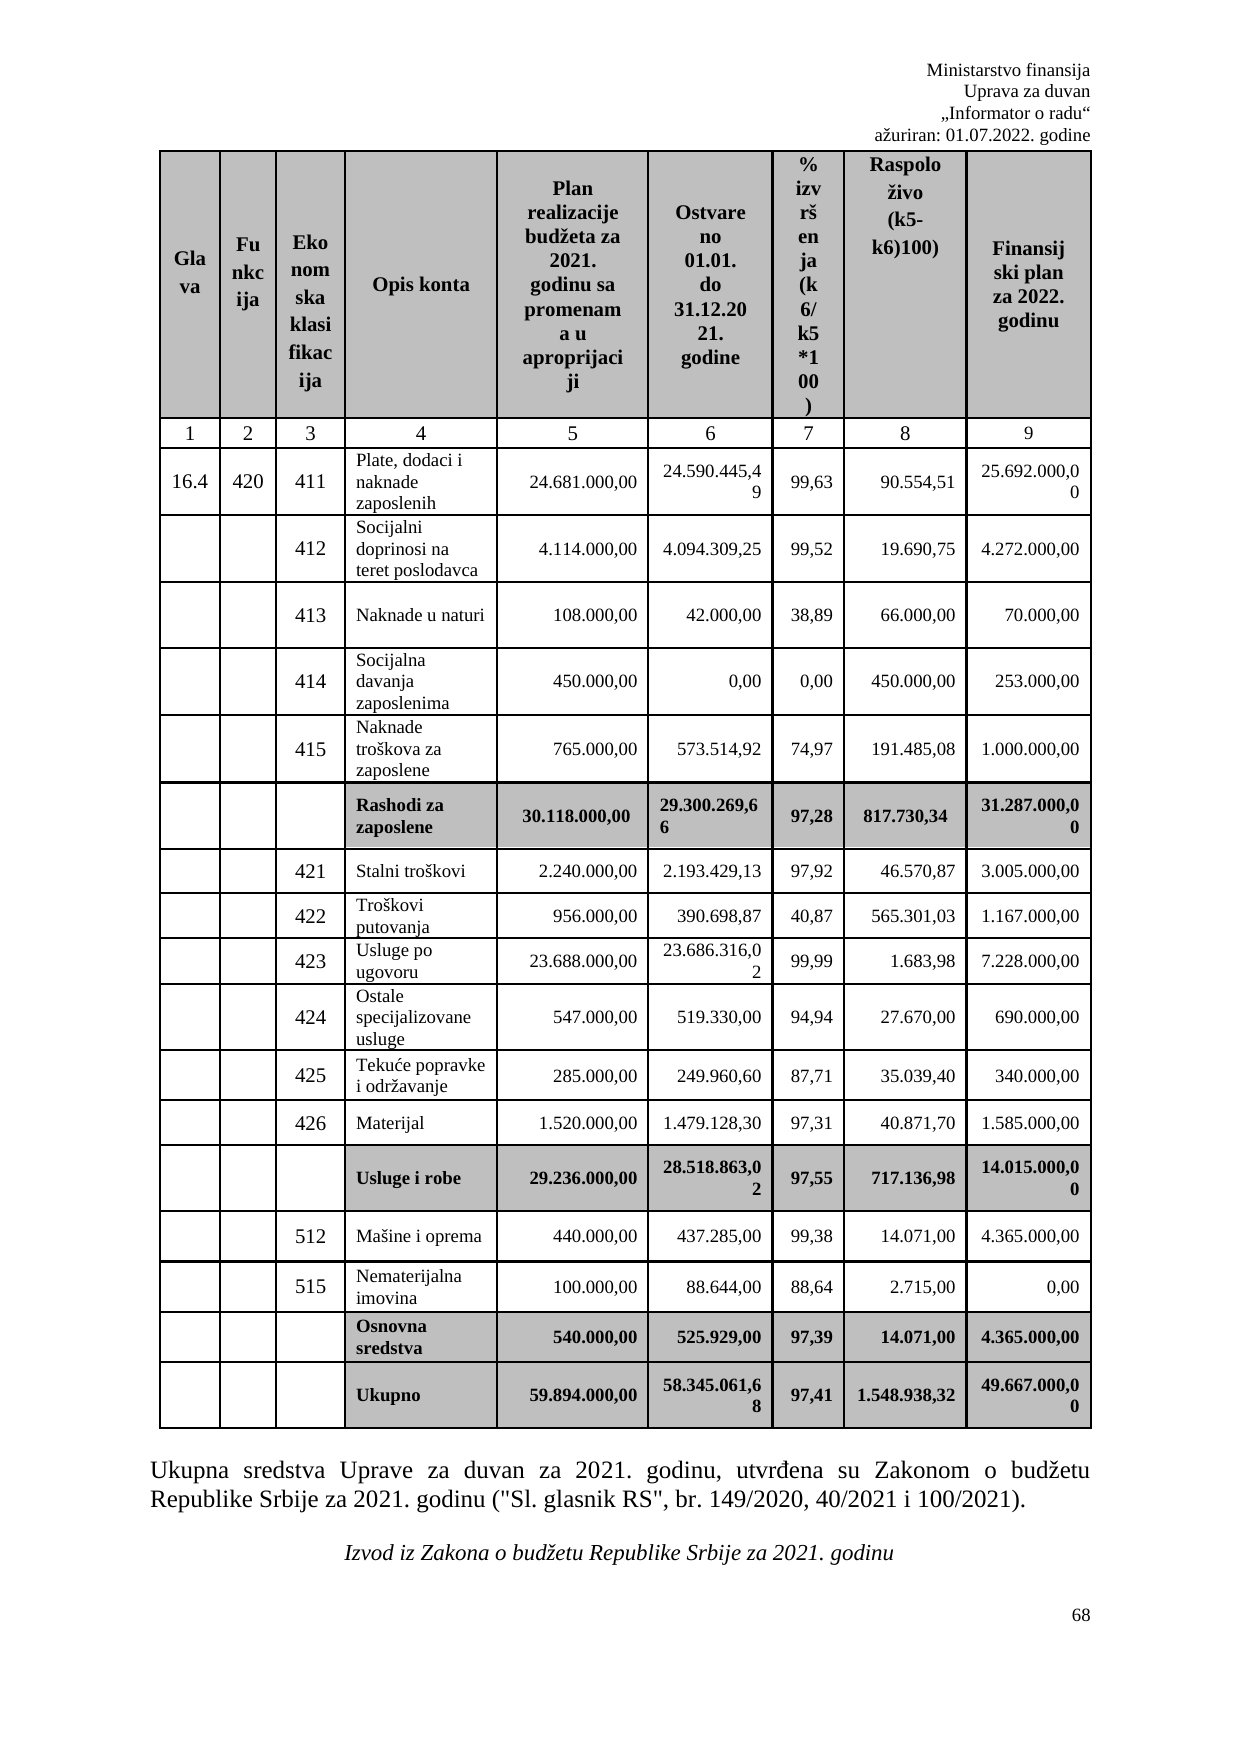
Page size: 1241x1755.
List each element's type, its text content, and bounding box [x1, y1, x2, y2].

table_cell [221, 1146, 275, 1210]
table_cell 8 [845, 419, 965, 447]
table_cell 0,00 [968, 1263, 1090, 1311]
table_cell 512 [277, 1212, 344, 1260]
table_cell 38,89 [774, 583, 843, 647]
table_cell 690.000,00 [968, 985, 1090, 1049]
table_cell [161, 1051, 219, 1099]
table_cell Usluge po ugovoru [346, 939, 496, 982]
table_cell Plate, dodaci i naknade zaposlenih [346, 449, 496, 514]
table_header Ostvareno 01.01. do 31.12.2021. godine [649, 152, 771, 417]
table_cell [161, 1313, 219, 1361]
table_cell [161, 583, 219, 647]
table_cell 1.520.000,00 [498, 1101, 647, 1144]
table_cell 25.692.000,00 [968, 449, 1090, 514]
table_cell [161, 784, 219, 847]
table_cell 413 [277, 583, 344, 647]
table_cell 0,00 [649, 649, 771, 713]
table_cell 94,94 [774, 985, 843, 1049]
table_cell 99,38 [774, 1212, 843, 1260]
table_header Raspoloživo (k5-k6)100) [845, 152, 965, 417]
table_cell [161, 516, 219, 581]
table_cell [161, 1212, 219, 1260]
table_cell 191.485,08 [845, 716, 965, 781]
table_cell 4.365.000,00 [968, 1313, 1090, 1361]
table_cell [161, 716, 219, 781]
table_cell [161, 985, 219, 1049]
table_cell [161, 649, 219, 713]
table_cell Ukupno [346, 1363, 496, 1427]
table_cell 74,97 [774, 716, 843, 781]
table_cell 421 [277, 850, 344, 892]
table_cell Stalni troškovi [346, 850, 496, 892]
table_cell 31.287.000,00 [968, 784, 1090, 847]
table_cell [161, 1263, 219, 1311]
table_cell 412 [277, 516, 344, 581]
table_cell [221, 784, 275, 847]
table_cell 66.000,00 [845, 583, 965, 647]
table_cell 59.894.000,00 [498, 1363, 647, 1427]
table_cell [221, 1051, 275, 1099]
table_cell 14.071,00 [845, 1212, 965, 1260]
table_cell 24.681.000,00 [498, 449, 647, 514]
table_cell [221, 583, 275, 647]
table_cell Tekuće popravke i održavanje [346, 1051, 496, 1099]
table_cell 27.670,00 [845, 985, 965, 1049]
table_cell 97,31 [774, 1101, 843, 1144]
table_cell 24.590.445,49 [649, 449, 771, 514]
table_cell 1.548.938,32 [845, 1363, 965, 1427]
table_cell [161, 1363, 219, 1427]
table_cell 14.015.000,00 [968, 1146, 1090, 1210]
table_cell 765.000,00 [498, 716, 647, 781]
table_cell 817.730,34 [845, 784, 965, 847]
table_cell 42.000,00 [649, 583, 771, 647]
table_header % izvršenja (k6/k5*100) [774, 152, 843, 417]
table_cell 573.514,92 [649, 716, 771, 781]
table_header Plan realizacije budžeta za 2021. godinu sa promenama u aproprijaciji [498, 152, 647, 417]
table_cell 1 [161, 419, 219, 447]
table_cell [221, 1313, 275, 1361]
table_cell [221, 516, 275, 581]
table_cell [221, 985, 275, 1049]
table_cell 97,92 [774, 850, 843, 892]
table_cell 87,71 [774, 1051, 843, 1099]
table_cell 3 [277, 419, 344, 447]
table_cell 28.518.863,02 [649, 1146, 771, 1210]
table_cell [221, 649, 275, 713]
table_cell 40.871,70 [845, 1101, 965, 1144]
table_header Finansijski plan za 2022. godinu [968, 152, 1090, 417]
table_cell Mašine i oprema [346, 1212, 496, 1260]
table_cell [277, 1313, 344, 1361]
table_cell 519.330,00 [649, 985, 771, 1049]
table_header Glava [161, 152, 219, 417]
table_cell 717.136,98 [845, 1146, 965, 1210]
table_cell Rashodi za zaposlene [346, 784, 496, 847]
table_cell 450.000,00 [845, 649, 965, 713]
table_cell 540.000,00 [498, 1313, 647, 1361]
table_cell 565.301,03 [845, 894, 965, 937]
table_cell Ostale specijalizovane usluge [346, 985, 496, 1049]
table_cell Naknade u naturi [346, 583, 496, 647]
table_cell 35.039,40 [845, 1051, 965, 1099]
table_cell 58.345.061,68 [649, 1363, 771, 1427]
table_cell 46.570,87 [845, 850, 965, 892]
table_cell 1.585.000,00 [968, 1101, 1090, 1144]
text Izvod iz Zakona o budžetu Republike Srbije za 2021. godinu [150, 1539, 1090, 1566]
table_cell 14.071,00 [845, 1313, 965, 1361]
table_cell 16.4 [161, 449, 219, 514]
table_cell 1.167.000,00 [968, 894, 1090, 937]
table_cell 99,52 [774, 516, 843, 581]
table_cell 70.000,00 [968, 583, 1090, 647]
table_cell 4.272.000,00 [968, 516, 1090, 581]
table_cell 249.960,60 [649, 1051, 771, 1099]
table_cell 97,55 [774, 1146, 843, 1210]
table_cell 390.698,87 [649, 894, 771, 937]
table_cell [221, 1212, 275, 1260]
table_cell [277, 1146, 344, 1210]
table_cell 424 [277, 985, 344, 1049]
table_cell [221, 894, 275, 937]
table_cell 2.193.429,13 [649, 850, 771, 892]
table_cell 5 [498, 419, 647, 447]
table_cell 1.683,98 [845, 939, 965, 982]
table_cell [221, 1263, 275, 1311]
table_cell 99,99 [774, 939, 843, 982]
table_cell Troškovi putovanja [346, 894, 496, 937]
table_cell Usluge i robe [346, 1146, 496, 1210]
table_cell 97,41 [774, 1363, 843, 1427]
table_cell 9 [968, 419, 1090, 447]
table_cell 515 [277, 1263, 344, 1311]
table_header Funkcija [221, 152, 275, 417]
table_cell 285.000,00 [498, 1051, 647, 1099]
table_cell [161, 1146, 219, 1210]
table_cell [221, 1101, 275, 1144]
table_cell 30.118.000,00 [498, 784, 647, 847]
table_cell 90.554,51 [845, 449, 965, 514]
table_cell 88.644,00 [649, 1263, 771, 1311]
table_header Ekonomska klasifikacija [277, 152, 344, 417]
table_cell 3.005.000,00 [968, 850, 1090, 892]
table_cell 425 [277, 1051, 344, 1099]
table_cell [161, 850, 219, 892]
table_cell 7.228.000,00 [968, 939, 1090, 982]
table_cell Nematerijalna imovina [346, 1263, 496, 1311]
table_cell 1.000.000,00 [968, 716, 1090, 781]
table_cell 411 [277, 449, 344, 514]
table_cell 1.479.128,30 [649, 1101, 771, 1144]
table_cell [221, 850, 275, 892]
table_cell 415 [277, 716, 344, 781]
table_cell 340.000,00 [968, 1051, 1090, 1099]
table_cell 0,00 [774, 649, 843, 713]
table_cell 4 [346, 419, 496, 447]
table_cell 23.688.000,00 [498, 939, 647, 982]
table_cell 547.000,00 [498, 985, 647, 1049]
table_cell 108.000,00 [498, 583, 647, 647]
table_cell 88,64 [774, 1263, 843, 1311]
table_cell [277, 1363, 344, 1427]
table_cell 4.094.309,25 [649, 516, 771, 581]
table_cell 6 [649, 419, 771, 447]
table_cell 97,39 [774, 1313, 843, 1361]
table_cell 7 [774, 419, 843, 447]
text Ukupna sredstva Uprave za duvan za 2021. godinu, utvrđena su Zakonom o budžetu Republike Srbije za 2021. godinu ("Sl. glasnik RS", br. 149/2020, 40/2021 i 100/2021). [150, 1456, 1090, 1513]
table_cell 4.365.000,00 [968, 1212, 1090, 1260]
table_cell 426 [277, 1101, 344, 1144]
table_cell 2.240.000,00 [498, 850, 647, 892]
table_cell Materijal [346, 1101, 496, 1144]
table_cell 29.300.269,66 [649, 784, 771, 847]
table_header Opis konta [346, 152, 496, 417]
table_cell 450.000,00 [498, 649, 647, 713]
table_cell Socijalna davanja zaposlenima [346, 649, 496, 713]
table_cell 253.000,00 [968, 649, 1090, 713]
table_cell 2 [221, 419, 275, 447]
table_cell 99,63 [774, 449, 843, 514]
table_cell 19.690,75 [845, 516, 965, 581]
table_cell [161, 1101, 219, 1144]
table_cell 437.285,00 [649, 1212, 771, 1260]
table_cell 414 [277, 649, 344, 713]
table_cell [221, 939, 275, 982]
table_cell 422 [277, 894, 344, 937]
table_cell 4.114.000,00 [498, 516, 647, 581]
table_cell 23.686.316,02 [649, 939, 771, 982]
table_cell [221, 716, 275, 781]
table_cell Osnovna sredstva [346, 1313, 496, 1361]
table_cell 100.000,00 [498, 1263, 647, 1311]
table_cell Socijalni doprinosi na teret poslodavca [346, 516, 496, 581]
table_cell 29.236.000,00 [498, 1146, 647, 1210]
table_cell 2.715,00 [845, 1263, 965, 1311]
table_cell [221, 1363, 275, 1427]
table_cell [161, 894, 219, 937]
table_cell Naknade troškova za zaposlene [346, 716, 496, 781]
table_cell 423 [277, 939, 344, 982]
table_cell 525.929,00 [649, 1313, 771, 1361]
table_cell 97,28 [774, 784, 843, 847]
table_cell 440.000,00 [498, 1212, 647, 1260]
table_cell [161, 939, 219, 982]
table_cell 420 [221, 449, 275, 514]
table_cell 956.000,00 [498, 894, 647, 937]
table_cell [277, 784, 344, 847]
table_cell 49.667.000,00 [968, 1363, 1090, 1427]
table_cell 40,87 [774, 894, 843, 937]
